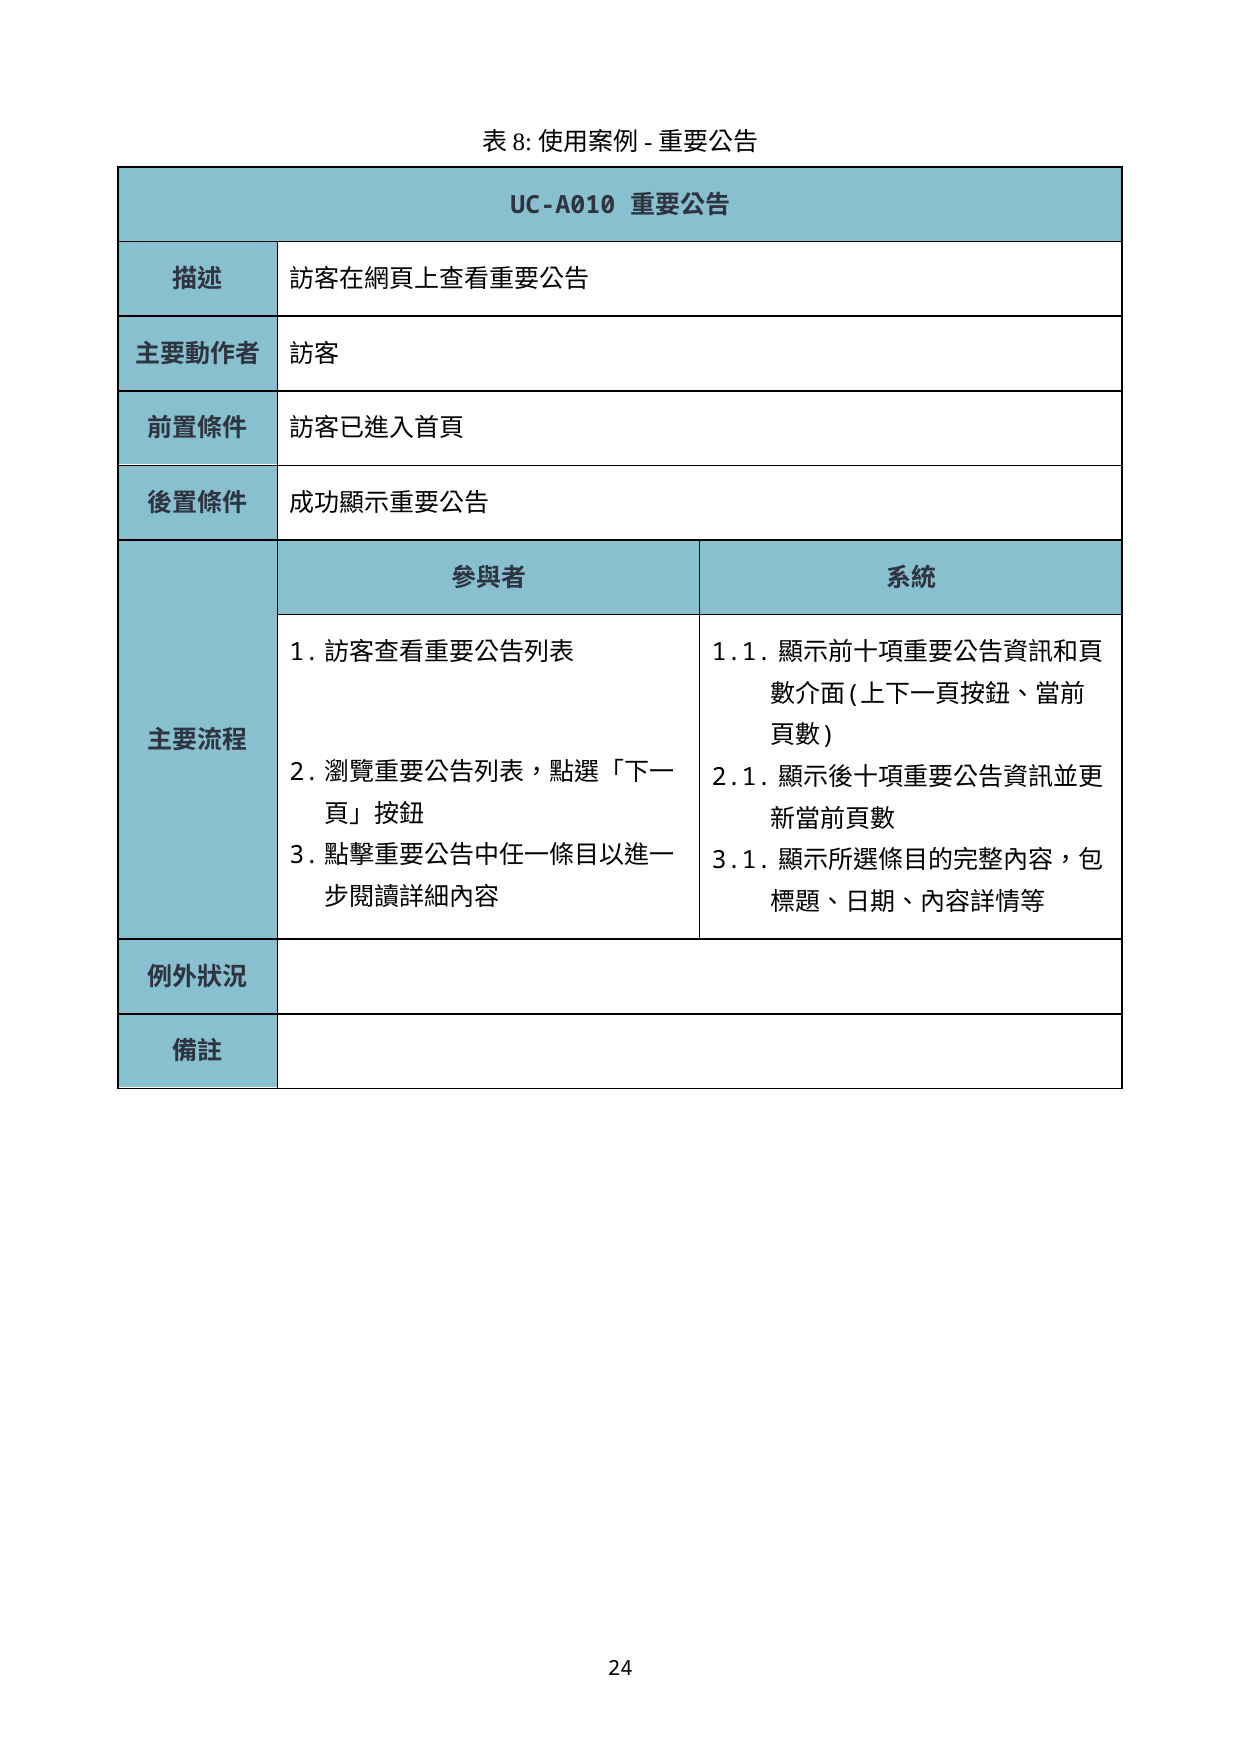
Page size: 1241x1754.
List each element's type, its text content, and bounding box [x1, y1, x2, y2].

table_cell 主要流程 [119, 541, 277, 938]
table_cell 後置條件 [119, 466, 277, 539]
table_cell 主要動作者 [119, 317, 277, 390]
table_cell 訪客在網頁上查看重要公告 [278, 242, 1121, 315]
table_cell [278, 940, 1121, 1013]
table_cell 參與者 [278, 541, 699, 614]
table_cell 備註 [119, 1015, 277, 1087]
table_cell 例外狀況 [119, 940, 277, 1013]
table_header UC-A010 重要公告 [119, 168, 1121, 241]
table_cell 訪客 [278, 317, 1121, 390]
table_cell 顯示前十項重要公告資訊和頁數介面(上下一頁按鈕、當前頁數) 顯示後十項重要公告資訊並更新當前頁數 顯示所選條目的完整內容，包標題、日期、內容詳情等 [700, 615, 1121, 938]
table_cell 訪客已進入首頁 [278, 392, 1121, 464]
table_cell [278, 1015, 1121, 1087]
table_cell 成功顯示重要公告 [278, 466, 1121, 539]
table_cell 系統 [700, 541, 1121, 614]
text 表 8: 使用案例 - 重要公告 [118, 121, 1122, 158]
table_cell 前置條件 [119, 392, 277, 464]
table_cell 訪客查看重要公告列表 瀏覽重要公告列表，點選「下一頁」按鈕 點擊重要公告中任一條目以進一步閱讀詳細內容 [278, 615, 699, 938]
table_cell 描述 [119, 242, 277, 315]
